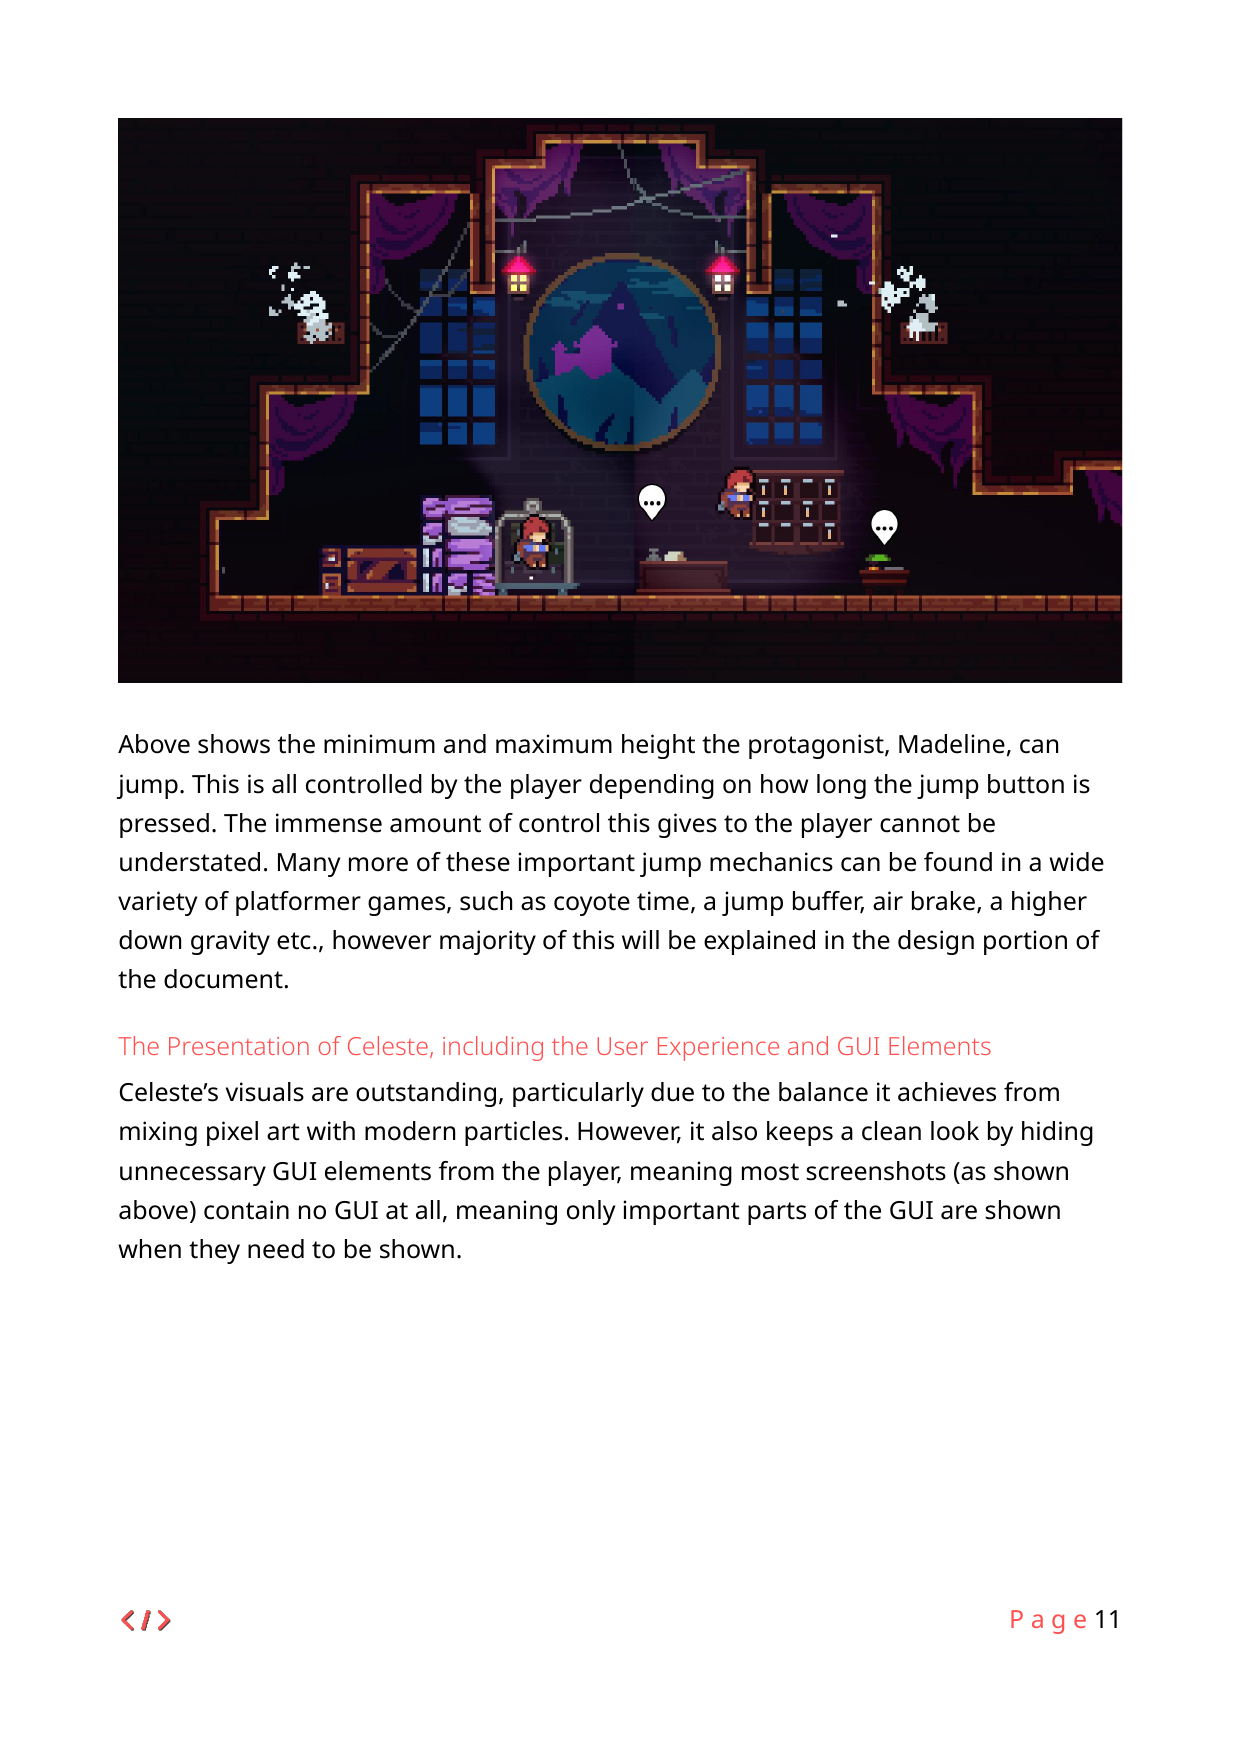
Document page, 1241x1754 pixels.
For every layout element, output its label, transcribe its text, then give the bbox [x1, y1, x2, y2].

picture [118, 118, 1123, 683]
picture [116, 1591, 175, 1649]
text Above shows the minimum and maximum height the protagonist, Madeline, can jump. This is all controlled by the player depending on how long the jump button is pressed. The immense amount of control this gives to the player cannot be understated. Many more of these important jump mechanics can be found in a wide variety of platformer games, such as coyote time, a jump buffer, air brake, a higher down gravity etc., however majority of this will be explained in the design portion of the document. [118, 683, 1122, 996]
text Celeste’s visuals are outstanding, particularly due to the balance it achieves from mixing pixel art with modern particles. However, it also keeps a clean look by hiding unnecessary GUI elements from the player, meaning most screenshots (as shown above) contain no GUI at all, meaning only important parts of the GUI are shown when they need to be shown. [118, 1075, 1122, 1266]
subtitle The Presentation of Celeste, including the User Experience and GUI Elements [118, 1028, 1122, 1062]
